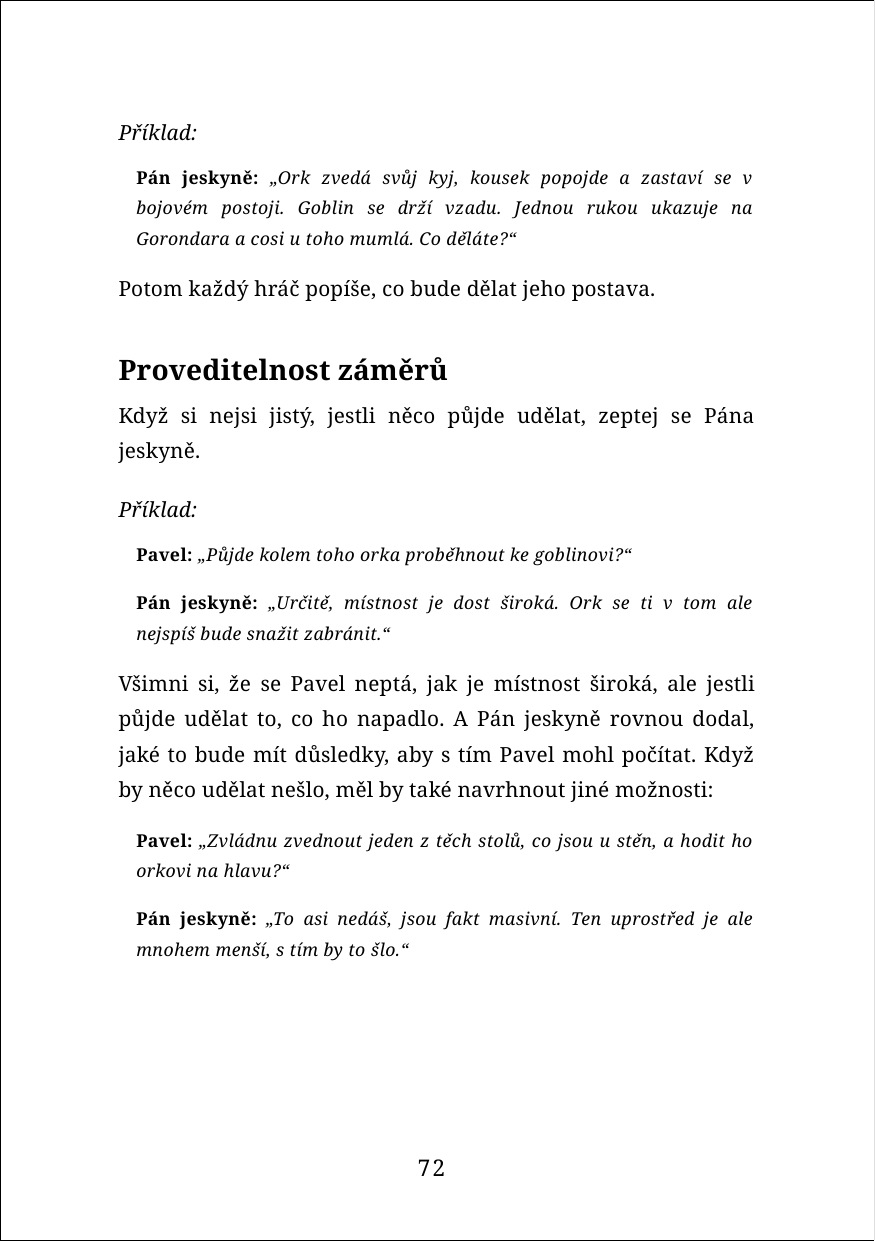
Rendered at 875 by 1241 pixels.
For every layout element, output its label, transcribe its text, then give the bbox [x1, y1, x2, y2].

text Pán jeskyně: „Určitě, místnost je dost široká. Ork se ti v tom ale nejspíš bude snažit zabránit.“ [136, 591, 756, 645]
subtitle Proveditelnost záměrů [118, 351, 756, 389]
text Příklad: [118, 496, 756, 524]
text Potom každý hráč popíše, co bude dělat jeho postava. [118, 274, 756, 302]
text Pavel: „Zvládnu zvednout jeden z těch stolů, co jsou u stěn, a hodit ho orkovi na hlavu?“ [136, 829, 756, 883]
text Příklad: [118, 118, 756, 147]
text Pán jeskyně: „Ork zvedá svůj kyj, kousek popojde a zastaví se v bojovém postoji. Goblin se drží vzadu. Jednou rukou ukazuje na Gorondara a cosi u toho mumlá. Co děláte?“ [136, 166, 756, 250]
text Pavel: „Půjde kolem toho orka proběhnout ke goblinovi?“ [136, 543, 756, 567]
text Pán jeskyně: „To asi nedáš, jsou fakt masivní. Ten uprostřed je ale mnohem menší, s tím by to šlo.“ [136, 907, 756, 961]
text Všimni si, že se Pavel neptá, jak je místnost široká, ale jestli půjde udělat to, co ho napadlo. A Pán jeskyně rovnou dodal, jaké to bude mít důsledky, aby s tím Pavel mohl počítat. Když by něco udělat nešlo, měl by také navrhnout jiné možnosti: [118, 669, 756, 804]
text Když si nejsi jistý, jestli něco půjde udělat, zeptej se Pána jeskyně. [118, 401, 756, 465]
